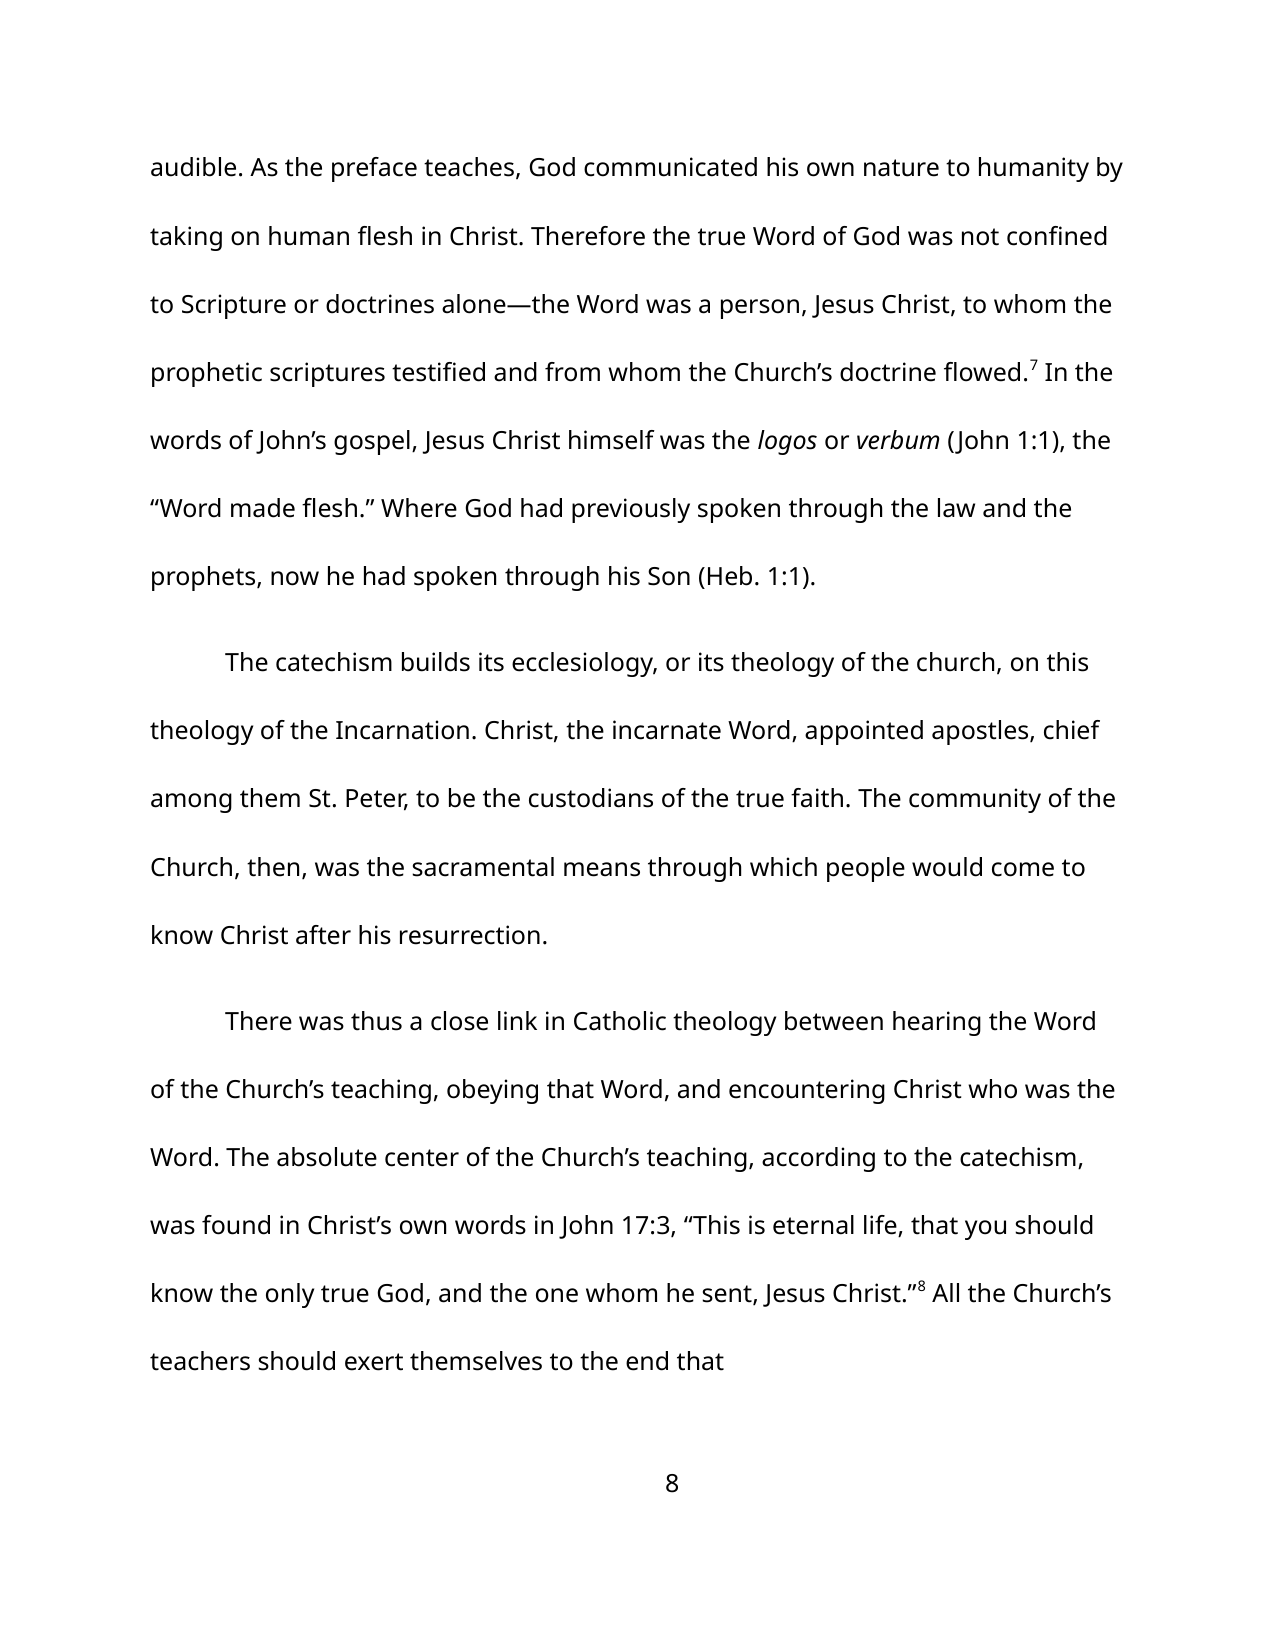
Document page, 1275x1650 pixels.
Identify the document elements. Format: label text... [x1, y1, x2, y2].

text The catechism builds its ecclesiology, or its theology of the church, on this theology of the Incarnation. Christ, the incarnate Word, appointed apostles, chief among them St. Peter, to be the custodians of the true faith. The community of the Church, then, was the sacramental means through which people would come to know Christ after his resurrection. [150, 645, 1125, 951]
text There was thus a close link in Catholic theology between hearing the Word of the Church’s teaching, obeying that Word, and encountering Christ who was the Word. The absolute center of the Church’s teaching, according to the catechism, was found in Christ’s own words in John 17:3, “This is eternal life, that you should know the only true God, and the one whom he sent, Jesus Christ.” All the Church’s teachers should exert themselves to the end that [150, 1003, 1125, 1378]
text audible. As the preface teaches, God communicated his own nature to humanity by taking on human flesh in Christ. Therefore the true Word of God was not confined to Scripture or doctrines alone—the Word was a person, Jesus Christ, to whom the prophetic scriptures testified and from whom the Church’s doctrine flowed. In the words of John’s gospel, Jesus Christ himself was the logos or verbum (John 1:1), the “Word made flesh.” Where God had previously spoken through the law and the prophets, now he had spoken through his Son (Heb. 1:1). [150, 150, 1125, 593]
